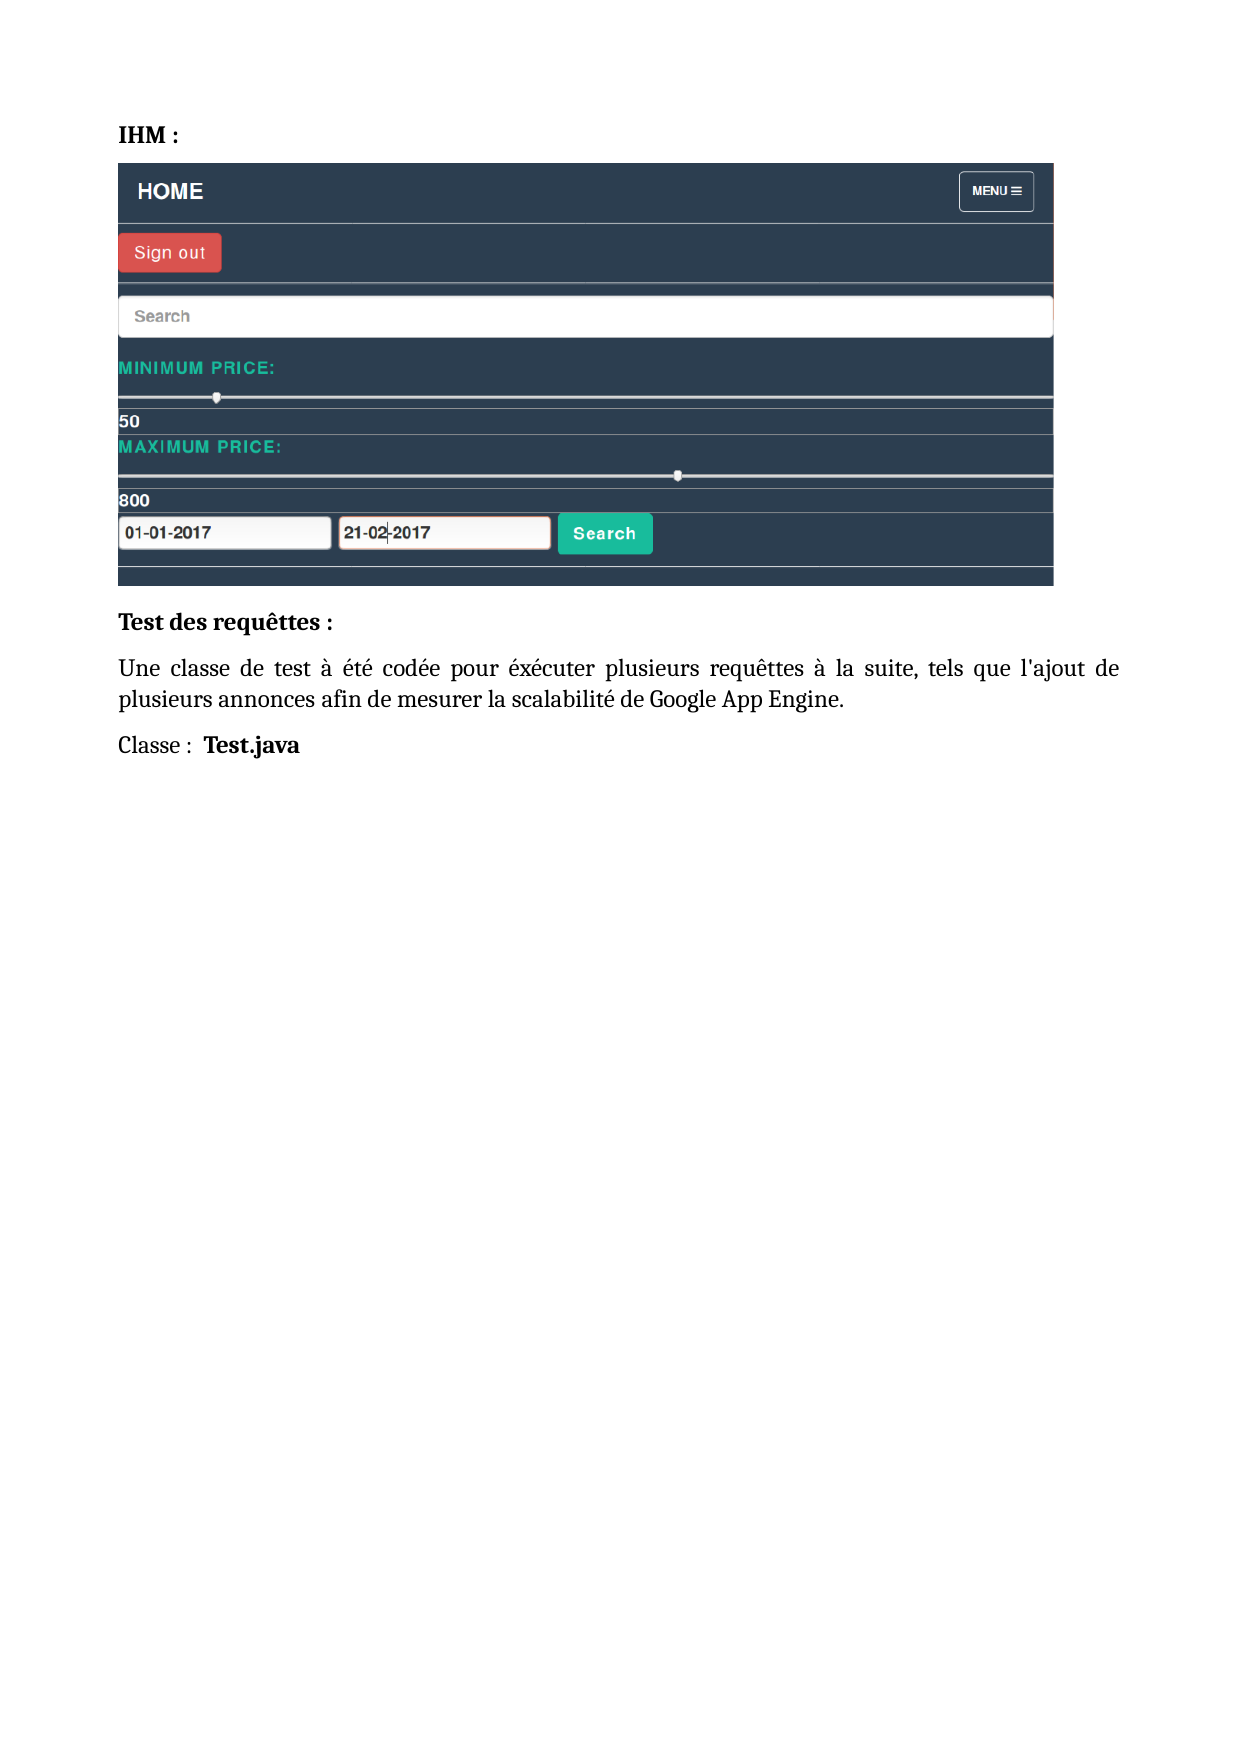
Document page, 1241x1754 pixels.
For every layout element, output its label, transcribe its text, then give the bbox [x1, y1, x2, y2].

picture [118, 163, 1054, 586]
text IHM : [118, 118, 1122, 149]
text Test des requêttes : [118, 606, 1122, 637]
text Une classe de test à été codée pour éxécuter plusieurs requêttes à la suite, tels que l'ajout de plusieurs annonces afin de mesurer la scalabilité de Google App Engine. [118, 652, 1122, 714]
text Classe : Test.java [118, 729, 1122, 760]
